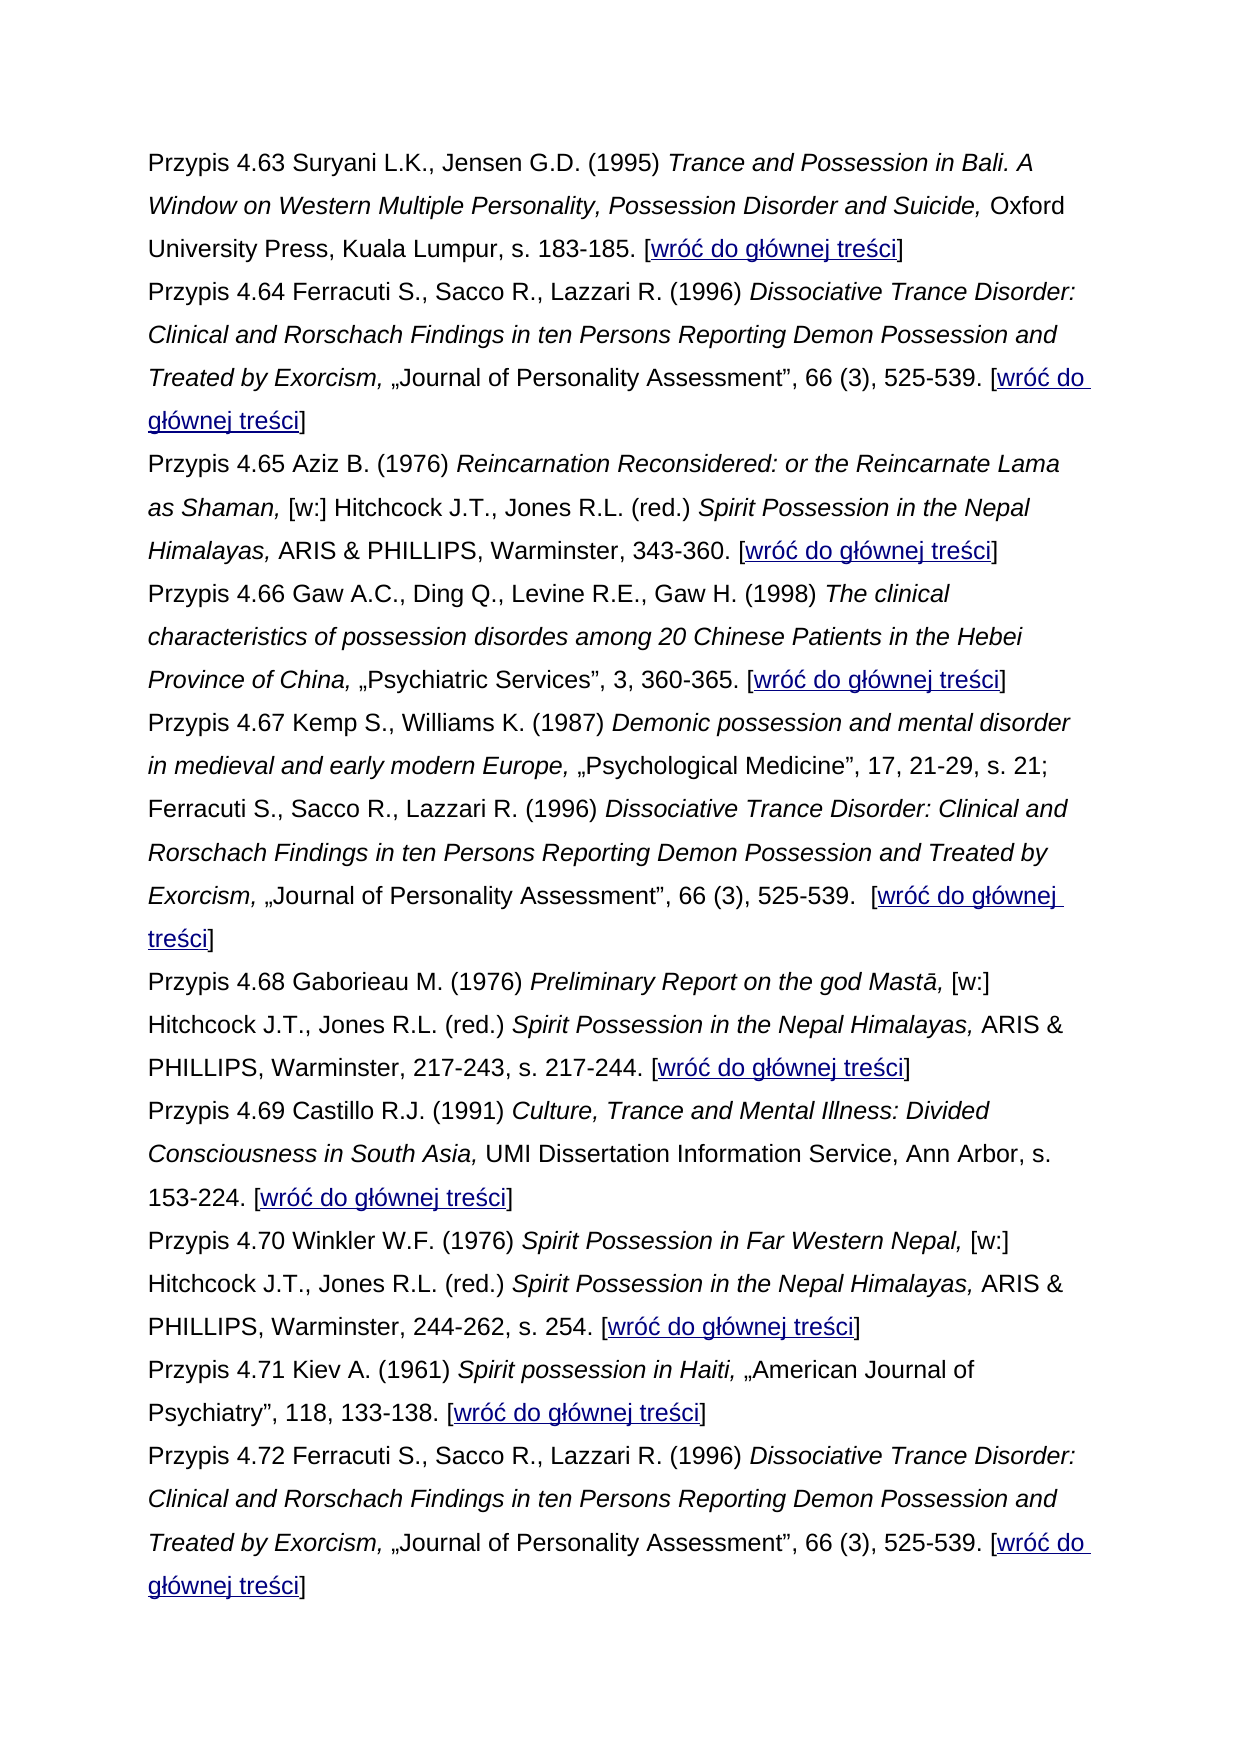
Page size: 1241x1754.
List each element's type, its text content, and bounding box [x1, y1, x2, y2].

text Przypis 4.70 Winkler W.F. (1976) Spirit Possession in Far Western Nepal, [w:] Hitchcock J.T., Jones R.L. (red.) Spirit Possession in the Nepal Himalayas, ARIS & PHILLIPS, Warminster, 244-262, s. 254. [wróć do głównej treści] [148, 1226, 1093, 1341]
text Przypis 4.68 Gaborieau M. (1976) Preliminary Report on the god Mastā, [w:] Hitchcock J.T., Jones R.L. (red.) Spirit Possession in the Nepal Himalayas, ARIS & PHILLIPS, Warminster, 217-243, s. 217-244. [wróć do głównej treści] [148, 967, 1093, 1082]
text Przypis 4.65 Aziz B. (1976) Reincarnation Reconsidered: or the Reincarnate Lama as Shaman, [w:] Hitchcock J.T., Jones R.L. (red.) Spirit Possession in the Nepal Himalayas, ARIS & PHILLIPS, Warminster, 343-360. [wróć do głównej treści] [148, 449, 1093, 564]
text Przypis 4.64 Ferracuti S., Sacco R., Lazzari R. (1996) Dissociative Trance Disorder: Clinical and Rorschach Findings in ten Persons Reporting Demon Possession and Treated by Exorcism, „Journal of Personality Assessment”, 66 (3), 525-539. [wróć do głównej treści] [148, 277, 1093, 435]
text Przypis 4.71 Kiev A. (1961) Spirit possession in Haiti, „American Journal of Psychiatry”, 118, 133-138. [wróć do głównej treści] [148, 1355, 1093, 1427]
text Przypis 4.72 Ferracuti S., Sacco R., Lazzari R. (1996) Dissociative Trance Disorder: Clinical and Rorschach Findings in ten Persons Reporting Demon Possession and Treated by Exorcism, „Journal of Personality Assessment”, 66 (3), 525-539. [wróć do głównej treści] [148, 1441, 1093, 1599]
text Przypis 4.63 Suryani L.K., Jensen G.D. (1995) Trance and Possession in Bali. A Window on Western Multiple Personality, Possession Disorder and Suicide, Oxford University Press, Kuala Lumpur, s. 183-185. [wróć do głównej treści] [148, 148, 1093, 263]
text Przypis 4.69 Castillo R.J. (1991) Culture, Trance and Mental Illness: Divided Consciousness in South Asia, UMI Dissertation Information Service, Ann Arbor, s. 153-224. [wróć do głównej treści] [148, 1096, 1093, 1211]
text Przypis 4.66 Gaw A.C., Ding Q., Levine R.E., Gaw H. (1998) The clinical characteristics of possession disordes among 20 Chinese Patients in the Hebei Province of China, „Psychiatric Services”, 3, 360-365. [wróć do głównej treści] [148, 579, 1093, 694]
text Przypis 4.67 Kemp S., Williams K. (1987) Demonic possession and mental disorder in medieval and early modern Europe, „Psychological Medicine”, 17, 21-29, s. 21; Ferracuti S., Sacco R., Lazzari R. (1996) Dissociative Trance Disorder: Clinical and Rorschach Findings in ten Persons Reporting Demon Possession and Treated by Exorcism, „Journal of Personality Assessment”, 66 (3), 525-539. [wróć do głównej treści] [148, 708, 1093, 953]
